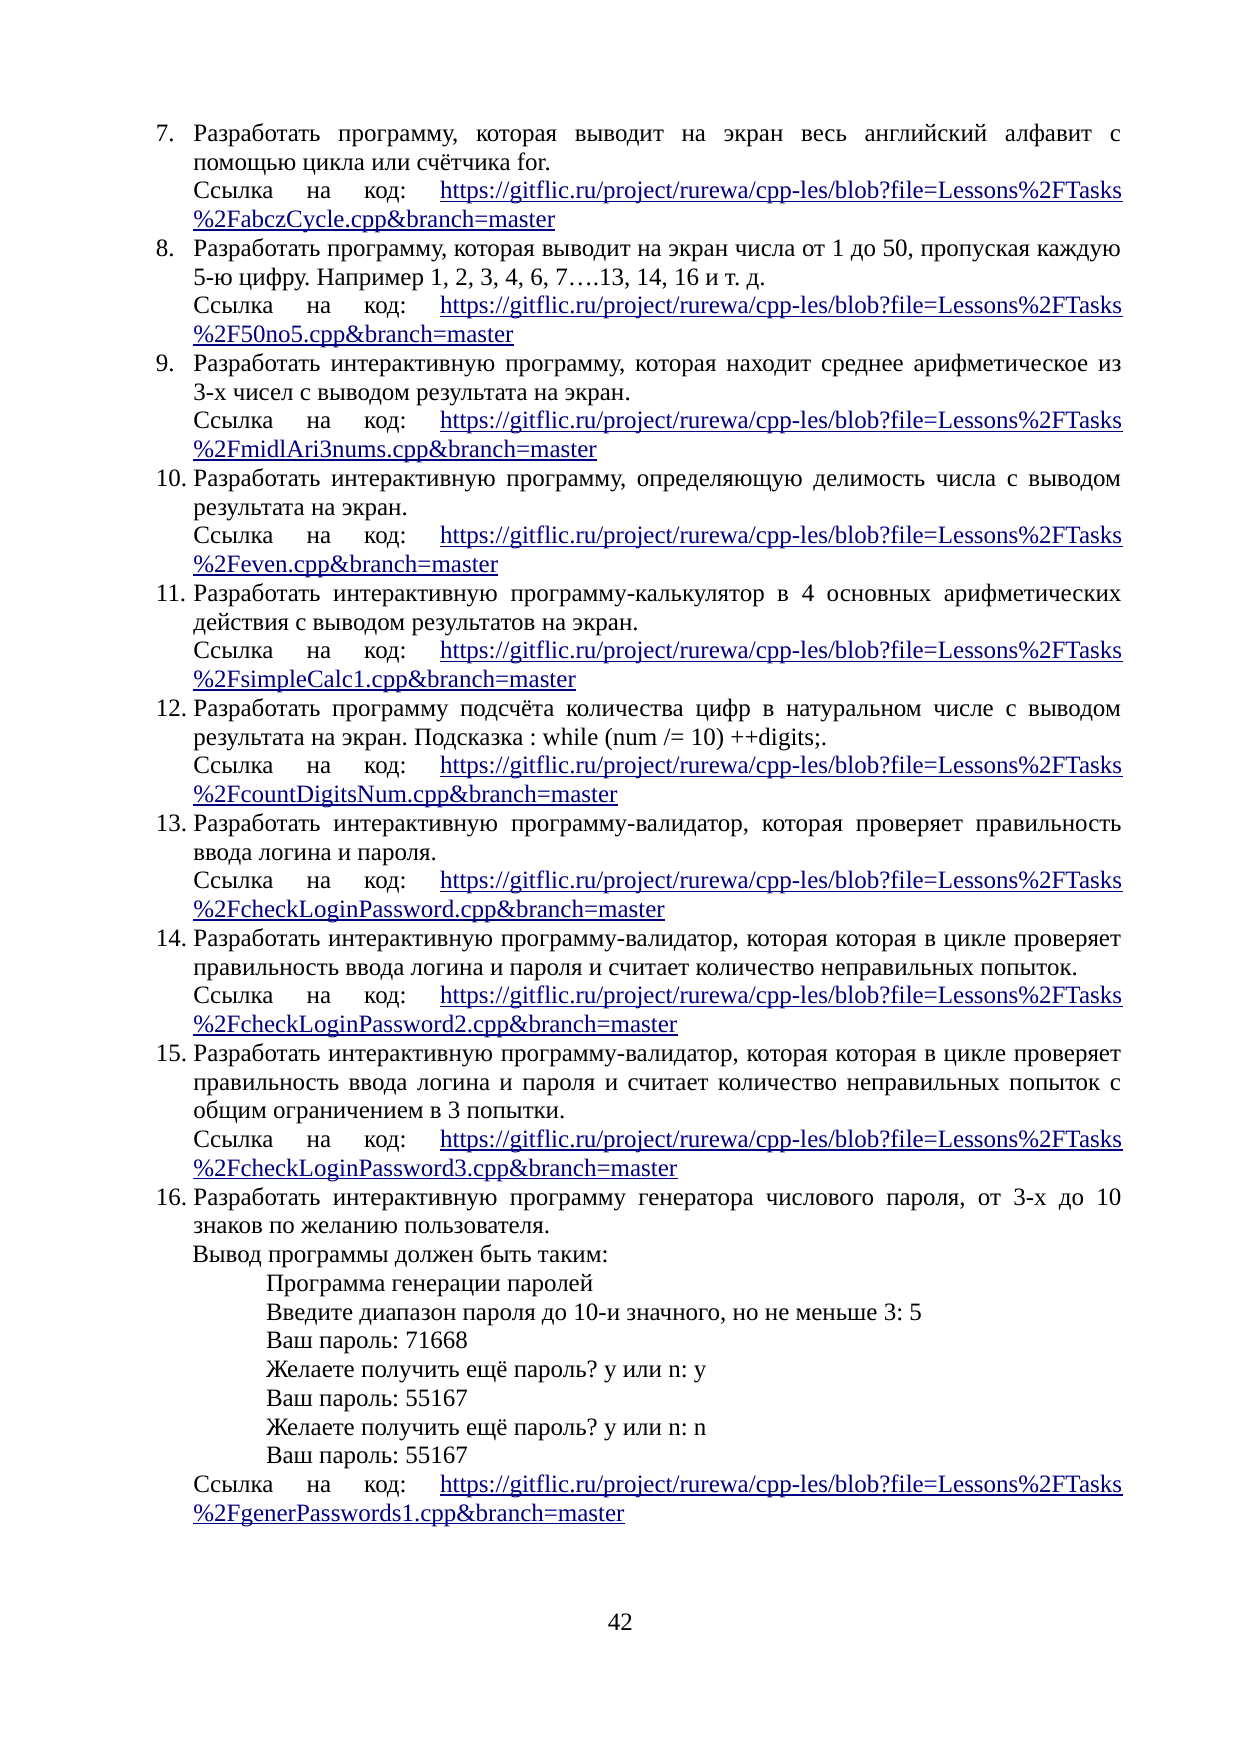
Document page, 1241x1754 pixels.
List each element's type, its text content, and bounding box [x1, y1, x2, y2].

list Ссылка на код: https://gitflic.ru/project/rurewa/cpp-les/blob?file=Lessons%2FTasks%2FabczCycle.cpp&branch=master [156, 176, 1122, 233]
list Разработать интерактивную программу-валидатор, которая которая в цикле проверяет правильность ввода логина и пароля и считает количество неправильных попыток. [156, 923, 1122, 981]
text Ваш пароль: 55167 [118, 1383, 1122, 1412]
list Ссылка на код: https://gitflic.ru/project/rurewa/cpp-les/blob?file=Lessons%2FTasks%2FcheckLoginPassword3.cpp&branch=master [156, 1124, 1122, 1182]
list Ссылка на код: https://gitflic.ru/project/rurewa/cpp-les/blob?file=Lessons%2FTasks%2FcountDigitsNum.cpp&branch=master [156, 751, 1122, 808]
list Ссылка на код: https://gitflic.ru/project/rurewa/cpp-les/blob?file=Lessons%2FTasks%2F50no5.cpp&branch=master [156, 291, 1122, 348]
text Введите диапазон пароля до 10-и значного, но не меньше 3: 5 [118, 1297, 1122, 1326]
list Ссылка на код: https://gitflic.ru/project/rurewa/cpp-les/blob?file=Lessons%2FTasks%2Feven.cpp&branch=master [156, 521, 1122, 578]
list Разработать программу подсчёта количества цифр в натуральном числе с выводом результата на экран. Подсказка : while (num /= 10) ++digits;. [156, 693, 1122, 751]
list Ссылка на код: https://gitflic.ru/project/rurewa/cpp-les/blob?file=Lessons%2FTasks%2FgenerPasswords1.cpp&branch=master [156, 1469, 1122, 1527]
list Ссылка на код: https://gitflic.ru/project/rurewa/cpp-les/blob?file=Lessons%2FTasks%2FsimpleCalc1.cpp&branch=master [156, 636, 1122, 693]
list Ссылка на код: https://gitflic.ru/project/rurewa/cpp-les/blob?file=Lessons%2FTasks%2FcheckLoginPassword2.cpp&branch=master [156, 981, 1122, 1038]
text Вывод программы должен быть таким: [118, 1239, 1122, 1268]
text Желаете получить ещё пароль? y или n: y [118, 1354, 1122, 1383]
list Разработать интерактивную программу генератора числового пароля, от 3-х до 10 знаков по желанию пользователя. [156, 1182, 1122, 1239]
text Программа генерации паролей [118, 1268, 1122, 1297]
list Ссылка на код: https://gitflic.ru/project/rurewa/cpp-les/blob?file=Lessons%2FTasks%2FmidlAri3nums.cpp&branch=master [156, 406, 1122, 463]
list Ссылка на код: https://gitflic.ru/project/rurewa/cpp-les/blob?file=Lessons%2FTasks%2FcheckLoginPassword.cpp&branch=master [156, 866, 1122, 923]
list Разработать интерактивную программу-калькулятор в 4 основных арифметических действия с выводом результатов на экран. [156, 578, 1122, 636]
list Разработать интерактивную программу, которая находит среднее арифметическое из 3-х чисел с выводом результата на экран. [156, 348, 1122, 406]
text Ваш пароль: 55167 [118, 1441, 1122, 1469]
list Разработать интерактивную программу-валидатор, которая которая в цикле проверяет правильность ввода логина и пароля и считает количество неправильных попыток с общим ограничением в 3 попытки. [156, 1038, 1122, 1124]
list Разработать интерактивную программу-валидатор, которая проверяет правильность ввода логина и пароля. [156, 808, 1122, 866]
text Желаете получить ещё пароль? y или n: n [118, 1412, 1122, 1441]
list Разработать программу, которая выводит на экран весь английский алфавит с помощью цикла или счётчика for. [156, 118, 1122, 176]
text Ваш пароль: 71668 [118, 1326, 1122, 1354]
list Разработать программу, которая выводит на экран числа от 1 до 50, пропуская каждую 5-ю цифру. Например 1, 2, 3, 4, 6, 7….13, 14, 16 и т. д. [156, 233, 1122, 291]
list Разработать интерактивную программу, определяющую делимость числа с выводом результата на экран. [156, 463, 1122, 521]
